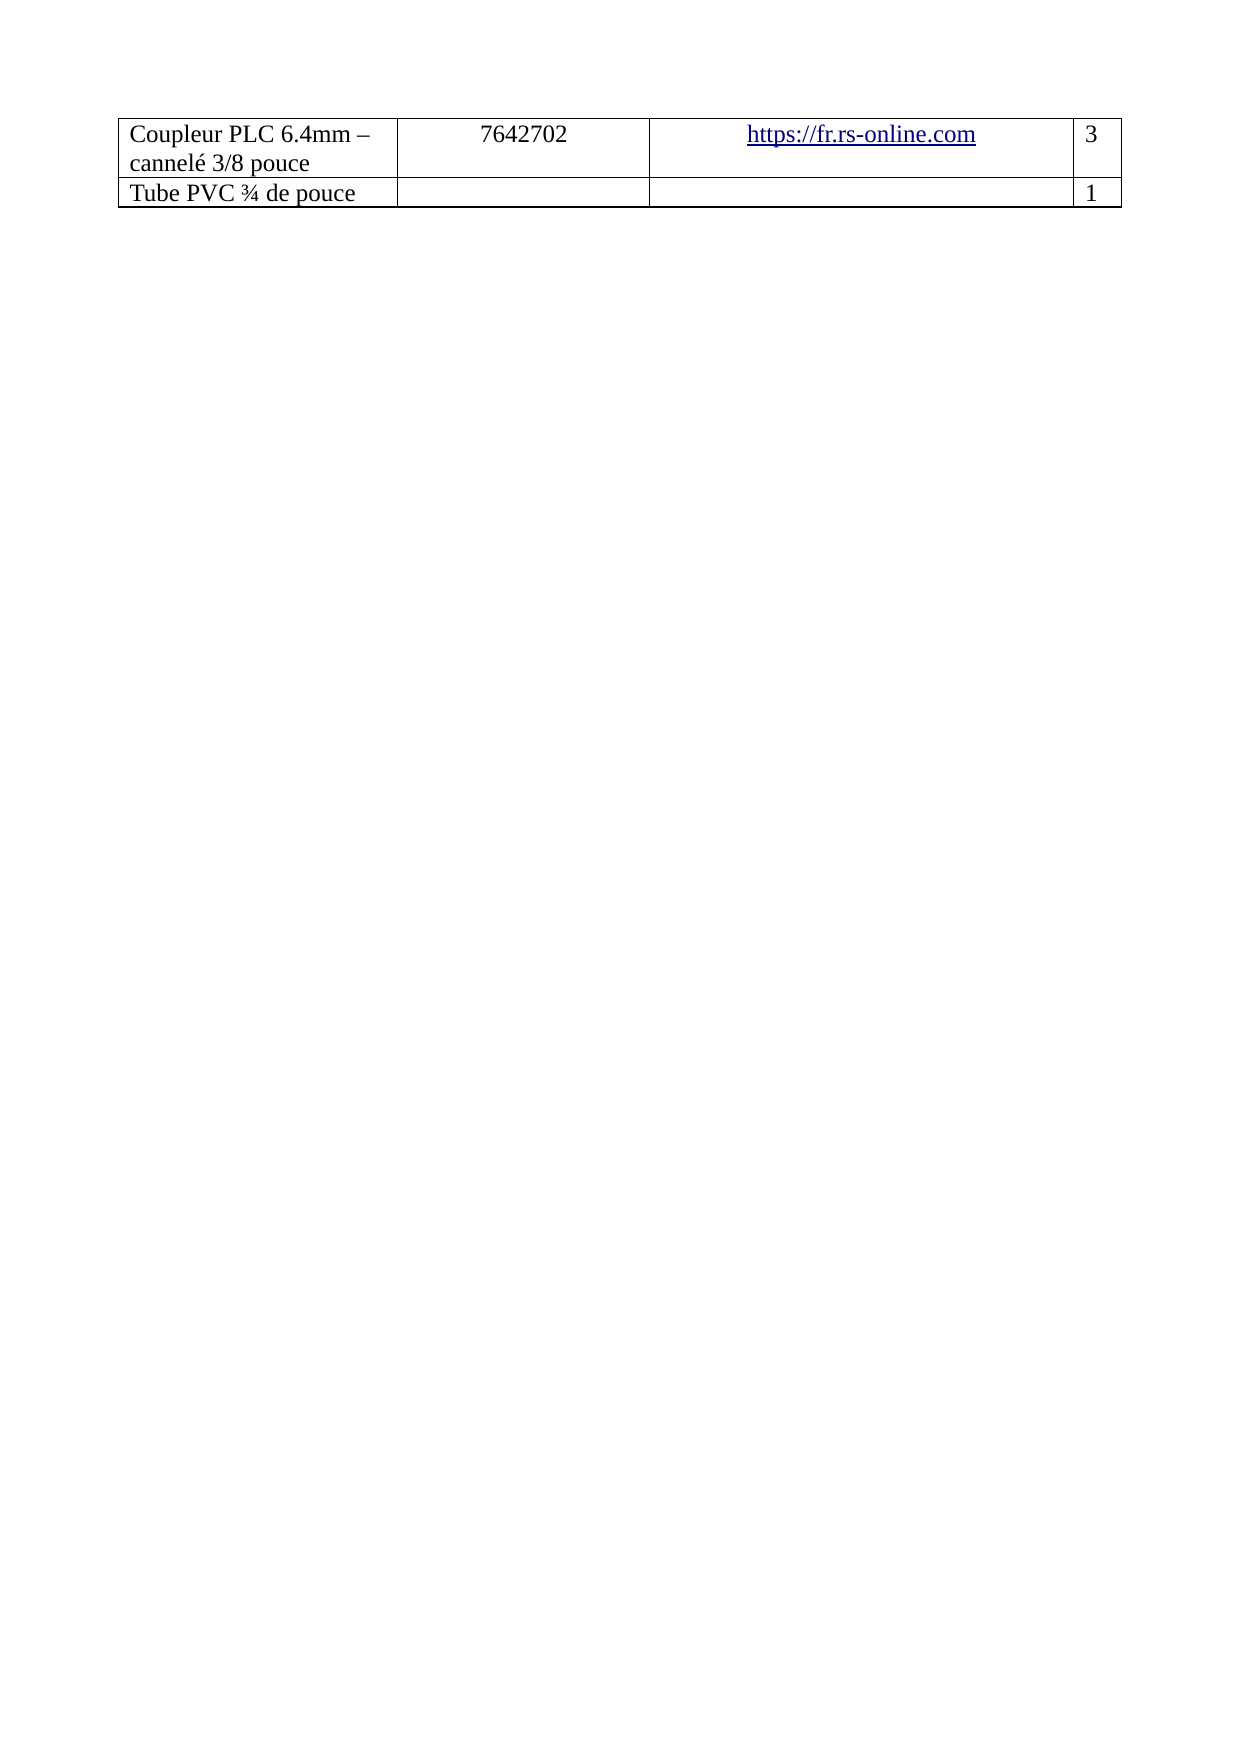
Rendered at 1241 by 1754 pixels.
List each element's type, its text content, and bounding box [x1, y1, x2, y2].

table_cell Coupleur PLC 6.4mm – cannelé 3/8 pouce [119, 119, 397, 177]
table_cell https://fr.rs-online.com [650, 119, 1073, 177]
table_cell 1 [1074, 178, 1121, 206]
table_cell 7642702 [398, 119, 649, 177]
table_cell 3 [1074, 119, 1121, 177]
table_cell Tube PVC ¾ de pouce [119, 178, 397, 206]
table_cell [650, 178, 1073, 206]
table_cell [398, 178, 649, 206]
